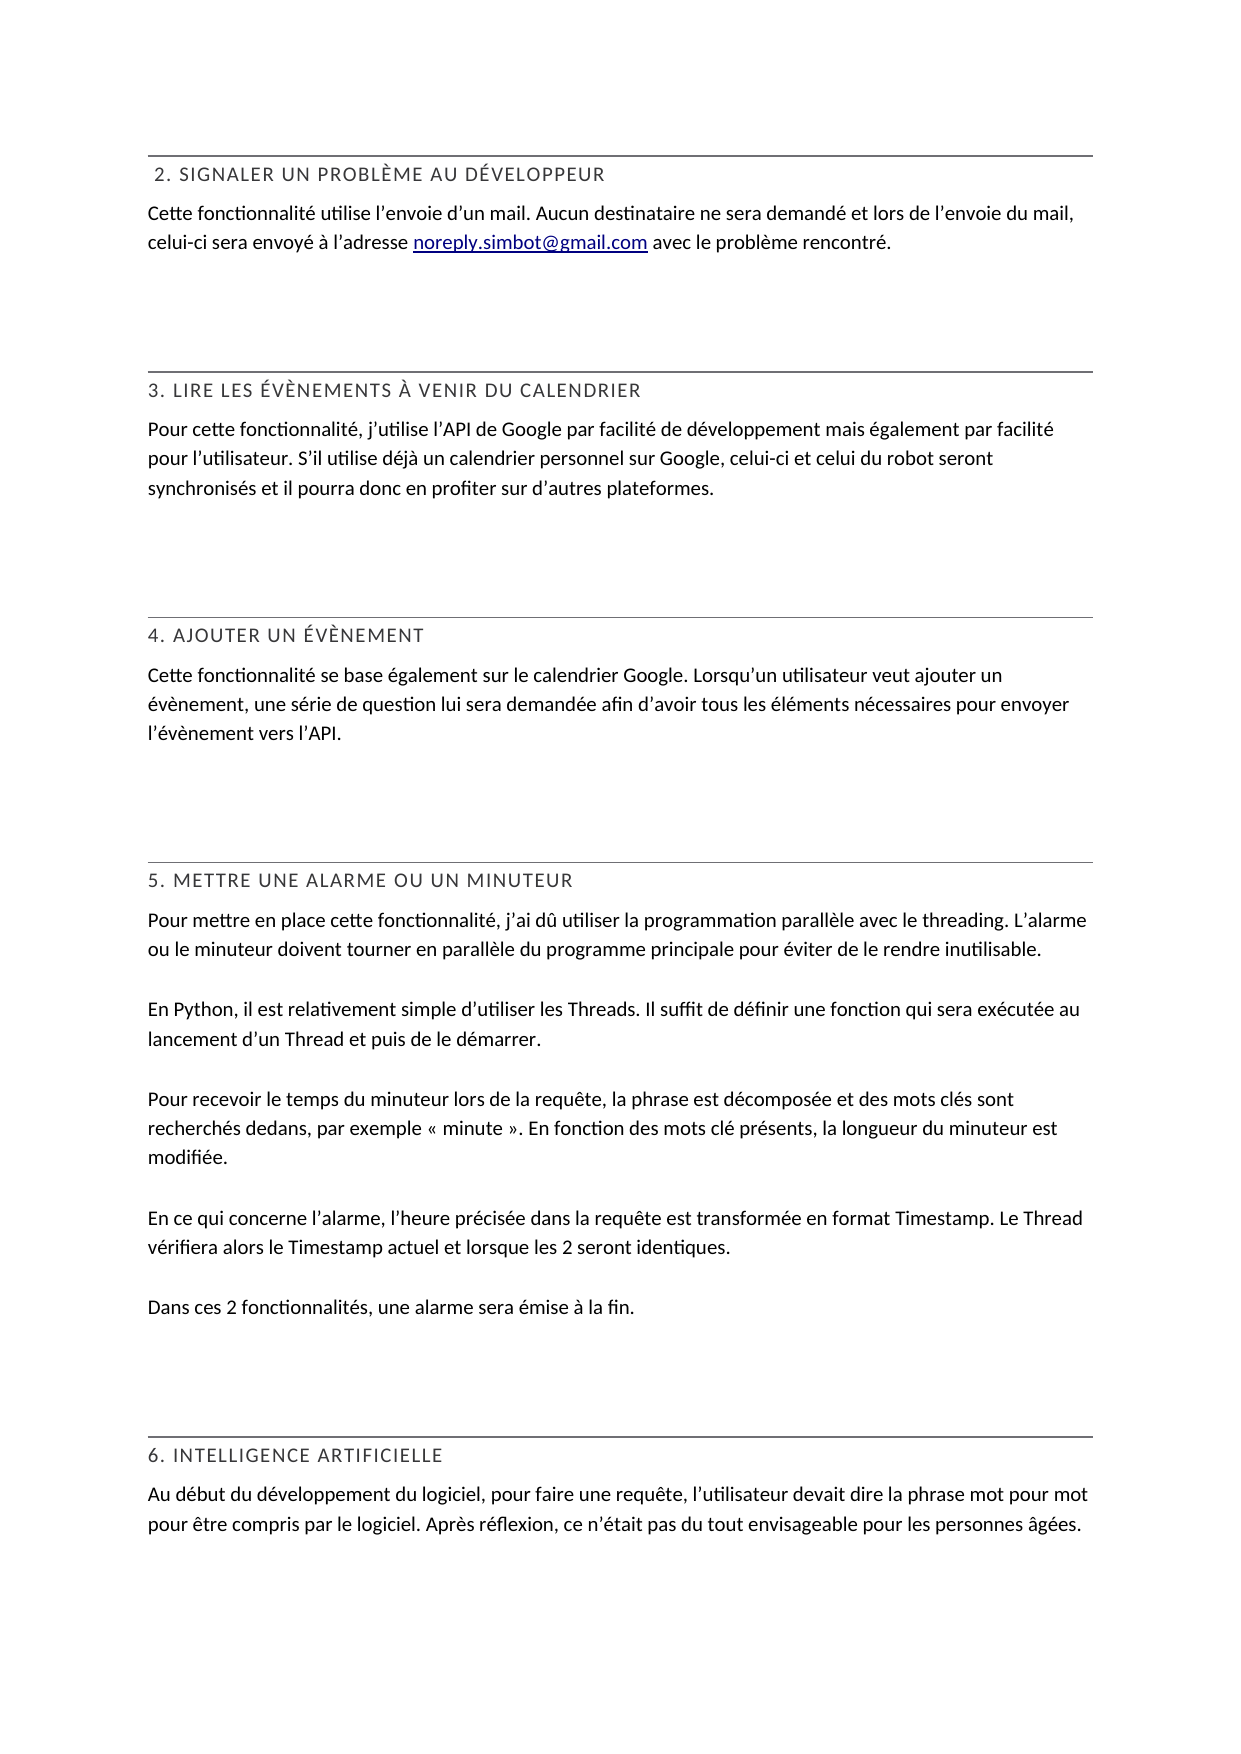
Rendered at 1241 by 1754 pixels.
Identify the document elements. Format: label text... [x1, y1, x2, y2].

subtitle 6. Intelligence artificielle [148, 1438, 1093, 1467]
text Cette fonctionnalité utilise l’envoie d’un mail. Aucun destinataire ne sera demandé et lors de l’envoie du mail, celui-ci sera envoyé à l’adresse noreply.simbot@gmail.com avec le problème rencontré. [148, 200, 1093, 255]
text Pour recevoir le temps du minuteur lors de la requête, la phrase est décomposée et des mots clés sont recherchés dedans, par exemple « minute ». En fonction des mots clé présents, la longueur du minuteur est modifiée. [148, 1086, 1093, 1170]
text En Python, il est relativement simple d’utiliser les Threads. Il suffit de définir une fonction qui sera exécutée au lancement d’un Thread et puis de le démarrer. [148, 997, 1093, 1051]
text Au début du développement du logiciel, pour faire une requête, l’utilisateur devait dire la phrase mot pour mot pour être compris par le logiciel. Après réflexion, ce n’était pas du tout envisageable pour les personnes âgées. [148, 1482, 1093, 1536]
text Cette fonctionnalité se base également sur le calendrier Google. Lorsqu’un utilisateur veut ajouter un évènement, une série de question lui sera demandée afin d’avoir tous les éléments nécessaires pour envoyer l’évènement vers l’API. [148, 662, 1093, 746]
subtitle 3. Lire les évènements à venir du calendrier [148, 373, 1093, 402]
text Pour mettre en place cette fonctionnalité, j’ai dû utiliser la programmation parallèle avec le threading. L’alarme ou le minuteur doivent tourner en parallèle du programme principale pour éviter de le rendre inutilisable. [148, 907, 1093, 962]
text En ce qui concerne l’alarme, l’heure précisée dans la requête est transformée en format Timestamp. Le Thread vérifiera alors le Timestamp actuel et lorsque les 2 seront identiques. [148, 1205, 1093, 1259]
subtitle 4. Ajouter un évènement [148, 618, 1093, 648]
text Dans ces 2 fonctionnalités, une alarme sera émise à la fin. [148, 1294, 1093, 1320]
subtitle 2. Signaler un problème au développeur [148, 157, 1093, 186]
subtitle 5. Mettre une alarme ou un minuteur [148, 863, 1093, 893]
text Pour cette fonctionnalité, j’utilise l’API de Google par facilité de développement mais également par facilité pour l’utilisateur. S’il utilise déjà un calendrier personnel sur Google, celui-ci et celui du robot seront synchronisés et il pourra donc en profiter sur d’autres plateformes. [148, 416, 1093, 500]
